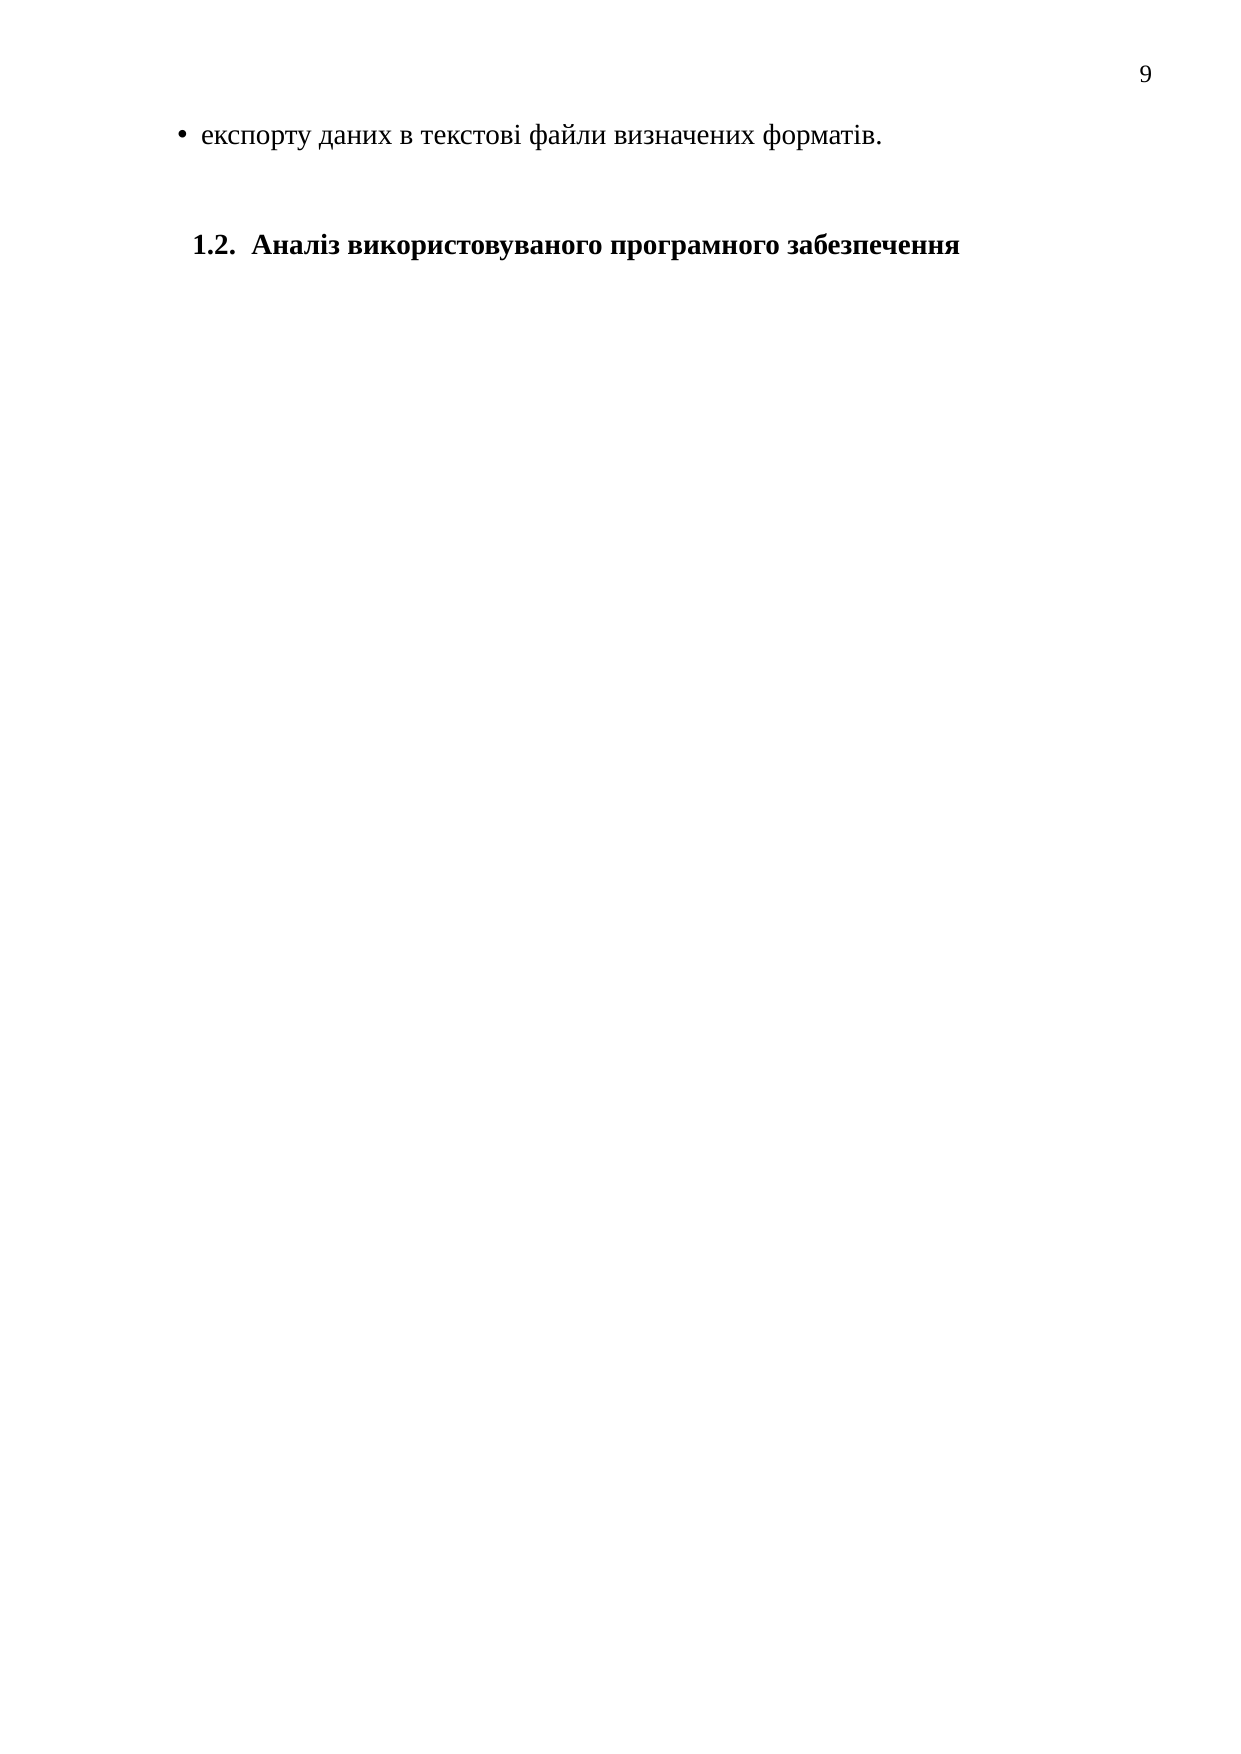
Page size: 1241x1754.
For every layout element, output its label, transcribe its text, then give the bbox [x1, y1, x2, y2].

subtitle Аналіз використовуваного програмного забезпечення [177, 227, 1152, 260]
list експорту даних в текстові файли визначених форматів. [177, 117, 1152, 151]
